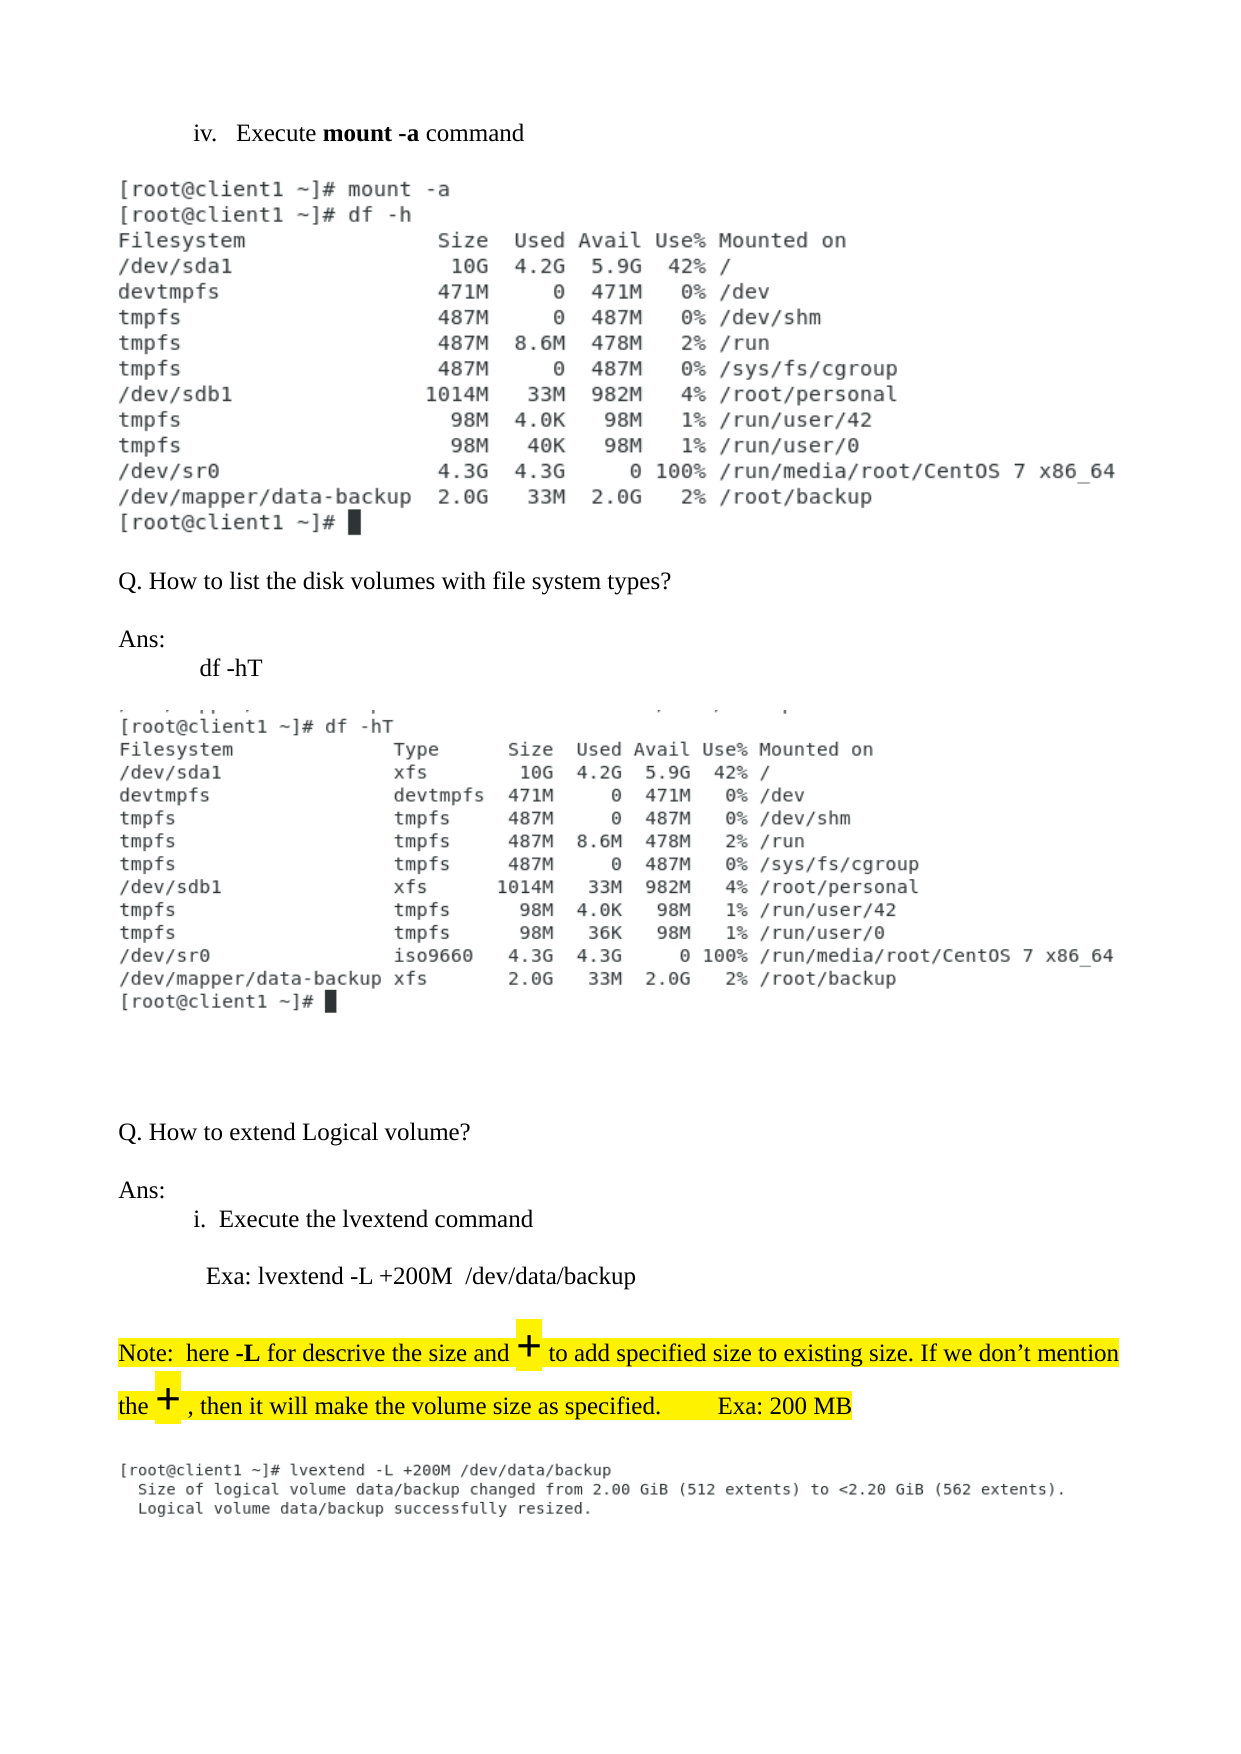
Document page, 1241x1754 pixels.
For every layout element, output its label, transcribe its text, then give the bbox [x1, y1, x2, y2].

text Ans: [118, 624, 1122, 653]
text df -hT [118, 653, 1122, 681]
text Note: here -L for descrive the size and + to add specified size to existing size. If we don’t mention the + , then it will make the volume size as specified. Exa: 200 MB [118, 1319, 1122, 1424]
text iv. Execute mount -a command [118, 118, 1122, 147]
text Q. How to extend Logical volume? [118, 1117, 1122, 1146]
picture [118, 175, 1123, 538]
text Q. How to list the disk volumes with file system types? [118, 566, 1122, 595]
text i. Execute the lvextend command [118, 1204, 1122, 1232]
text Exa: lvextend -L +200M /dev/data/backup [118, 1261, 1122, 1290]
picture [118, 1452, 1123, 1519]
text Ans: [118, 1175, 1122, 1204]
picture [118, 710, 1123, 1032]
